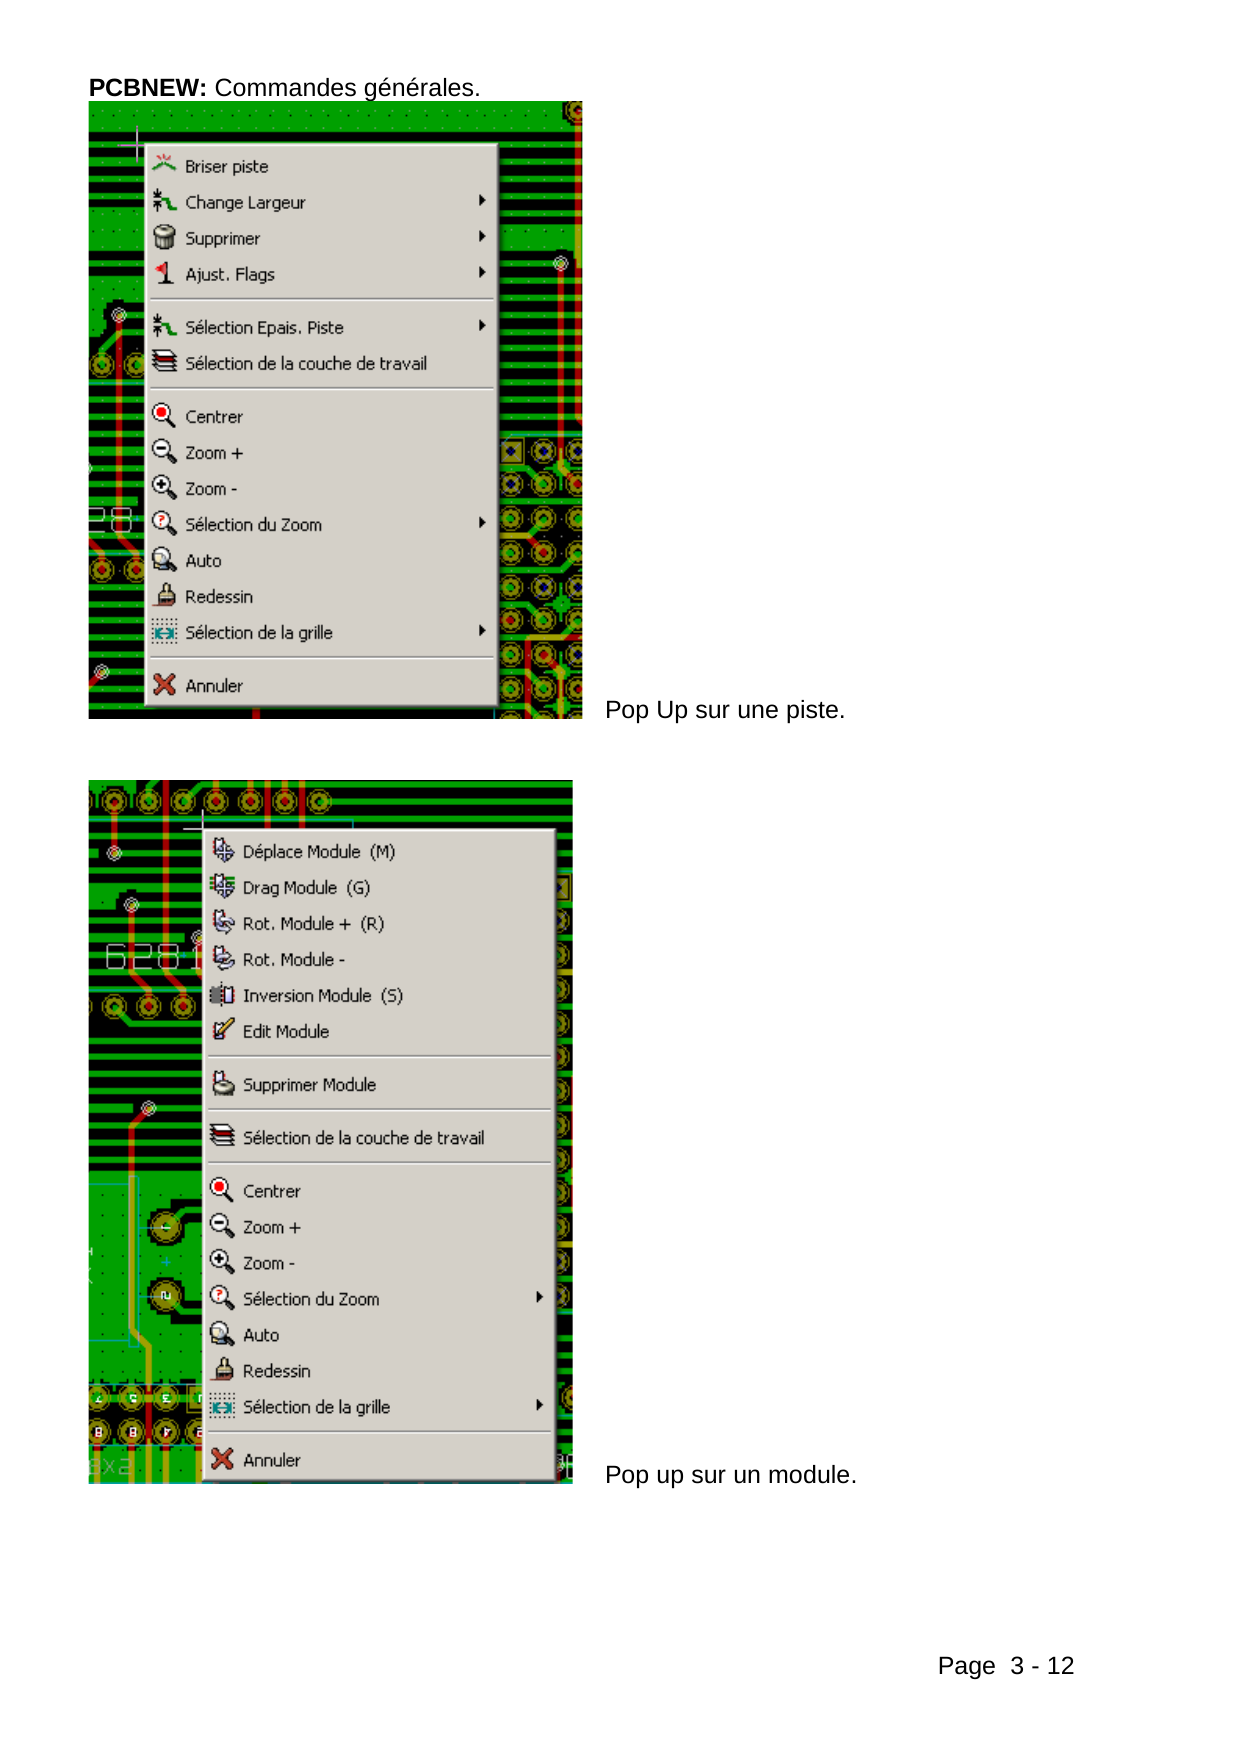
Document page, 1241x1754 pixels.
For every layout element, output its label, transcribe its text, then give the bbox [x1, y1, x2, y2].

picture [88, 101, 583, 719]
text Pop up sur un module. [88, 780, 1152, 1489]
text Pop Up sur une piste. [88, 102, 1152, 724]
picture [88, 780, 573, 1484]
